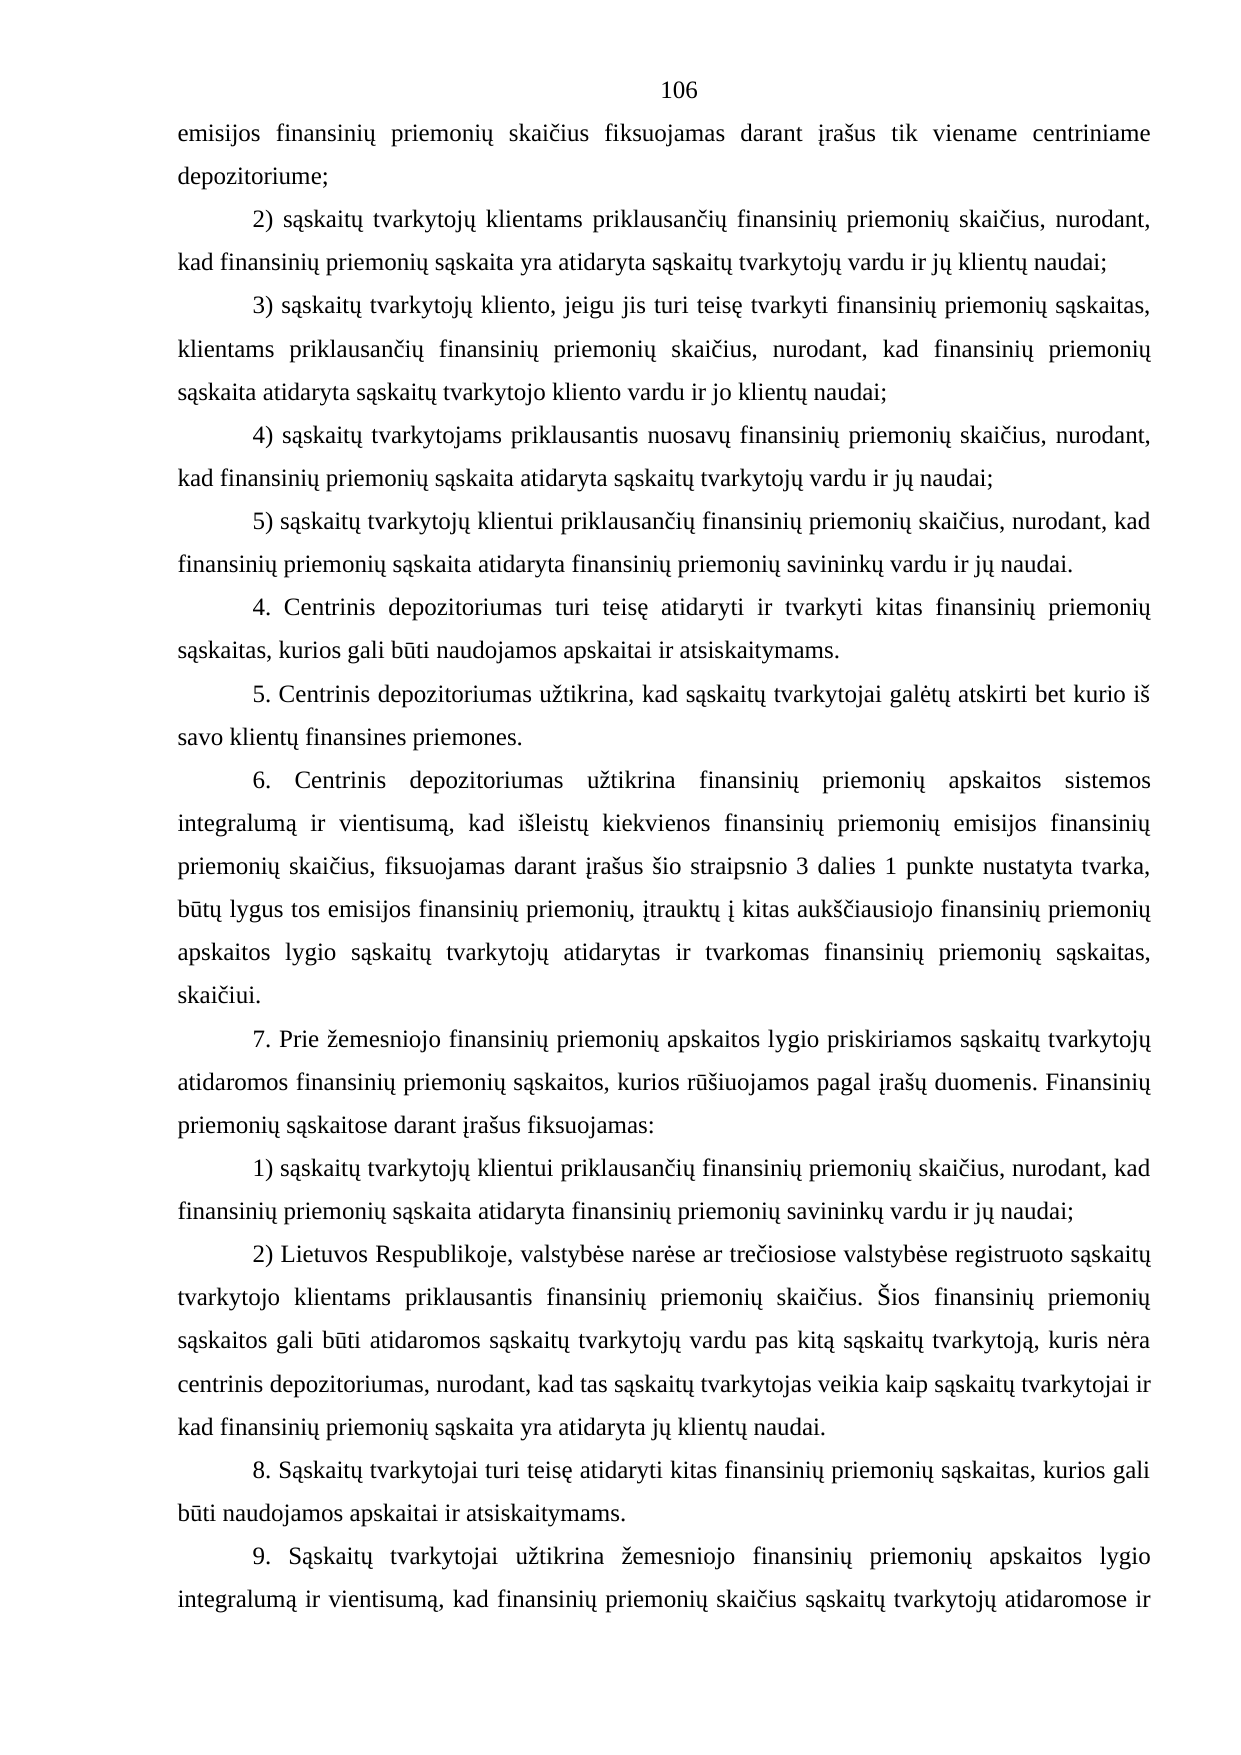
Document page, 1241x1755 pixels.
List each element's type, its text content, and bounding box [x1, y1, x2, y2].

text 4. Centrinis depozitoriumas turi teisę atidaryti ir tvarkyti kitas finansinių priemonių sąskaitas, kurios gali būti naudojamos apskaitai ir atsiskaitymams. [177, 592, 1152, 664]
text 5) sąskaitų tvarkytojų klientui priklausančių finansinių priemonių skaičius, nurodant, kad finansinių priemonių sąskaita atidaryta finansinių priemonių savininkų vardu ir jų naudai. [177, 506, 1152, 578]
text 8. Sąskaitų tvarkytojai turi teisę atidaryti kitas finansinių priemonių sąskaitas, kurios gali būti naudojamos apskaitai ir atsiskaitymams. [177, 1455, 1152, 1527]
text 7. Prie žemesniojo finansinių priemonių apskaitos lygio priskiriamos sąskaitų tvarkytojų atidaromos finansinių priemonių sąskaitos, kurios rūšiuojamos pagal įrašų duomenis. Finansinių priemonių sąskaitose darant įrašus fiksuojamas: [177, 1024, 1152, 1139]
text 9. Sąskaitų tvarkytojai užtikrina žemesniojo finansinių priemonių apskaitos lygio integralumą ir vientisumą, kad finansinių priemonių skaičius sąskaitų tvarkytojų atidaromose ir [177, 1541, 1152, 1613]
text 5. Centrinis depozitoriumas užtikrina, kad sąskaitų tvarkytojai galėtų atskirti bet kurio iš savo klientų finansines priemones. [177, 679, 1152, 751]
text 2) Lietuvos Respublikoje, valstybėse narėse ar trečiosiose valstybėse registruoto sąskaitų tvarkytojo klientams priklausantis finansinių priemonių skaičius. Šios finansinių priemonių sąskaitos gali būti atidaromos sąskaitų tvarkytojų vardu pas kitą sąskaitų tvarkytoją, kuris nėra centrinis depozitoriumas, nurodant, kad tas sąskaitų tvarkytojas veikia kaip sąskaitų tvarkytojai ir kad finansinių priemonių sąskaita yra atidaryta jų klientų naudai. [177, 1239, 1152, 1441]
text 1) sąskaitų tvarkytojų klientui priklausančių finansinių priemonių skaičius, nurodant, kad finansinių priemonių sąskaita atidaryta finansinių priemonių savininkų vardu ir jų naudai; [177, 1153, 1152, 1225]
text 2) sąskaitų tvarkytojų klientams priklausančių finansinių priemonių skaičius, nurodant, kad finansinių priemonių sąskaita yra atidaryta sąskaitų tvarkytojų vardu ir jų klientų naudai; [177, 204, 1152, 276]
text 4) sąskaitų tvarkytojams priklausantis nuosavų finansinių priemonių skaičius, nurodant, kad finansinių priemonių sąskaita atidaryta sąskaitų tvarkytojų vardu ir jų naudai; [177, 420, 1152, 492]
text emisijos finansinių priemonių skaičius fiksuojamas darant įrašus tik viename centriniame depozitoriume; [177, 118, 1152, 190]
text 3) sąskaitų tvarkytojų kliento, jeigu jis turi teisę tvarkyti finansinių priemonių sąskaitas, klientams priklausančių finansinių priemonių skaičius, nurodant, kad finansinių priemonių sąskaita atidaryta sąskaitų tvarkytojo kliento vardu ir jo klientų naudai; [177, 291, 1152, 406]
text 6. Centrinis depozitoriumas užtikrina finansinių priemonių apskaitos sistemos integralumą ir vientisumą, kad išleistų kiekvienos finansinių priemonių emisijos finansinių priemonių skaičius, fiksuojamas darant įrašus šio straipsnio 3 dalies 1 punkte nustatyta tvarka, būtų lygus tos emisijos finansinių priemonių, įtrauktų į kitas aukščiausiojo finansinių priemonių apskaitos lygio sąskaitų tvarkytojų atidarytas ir tvarkomas finansinių priemonių sąskaitas, skaičiui. [177, 765, 1152, 1009]
